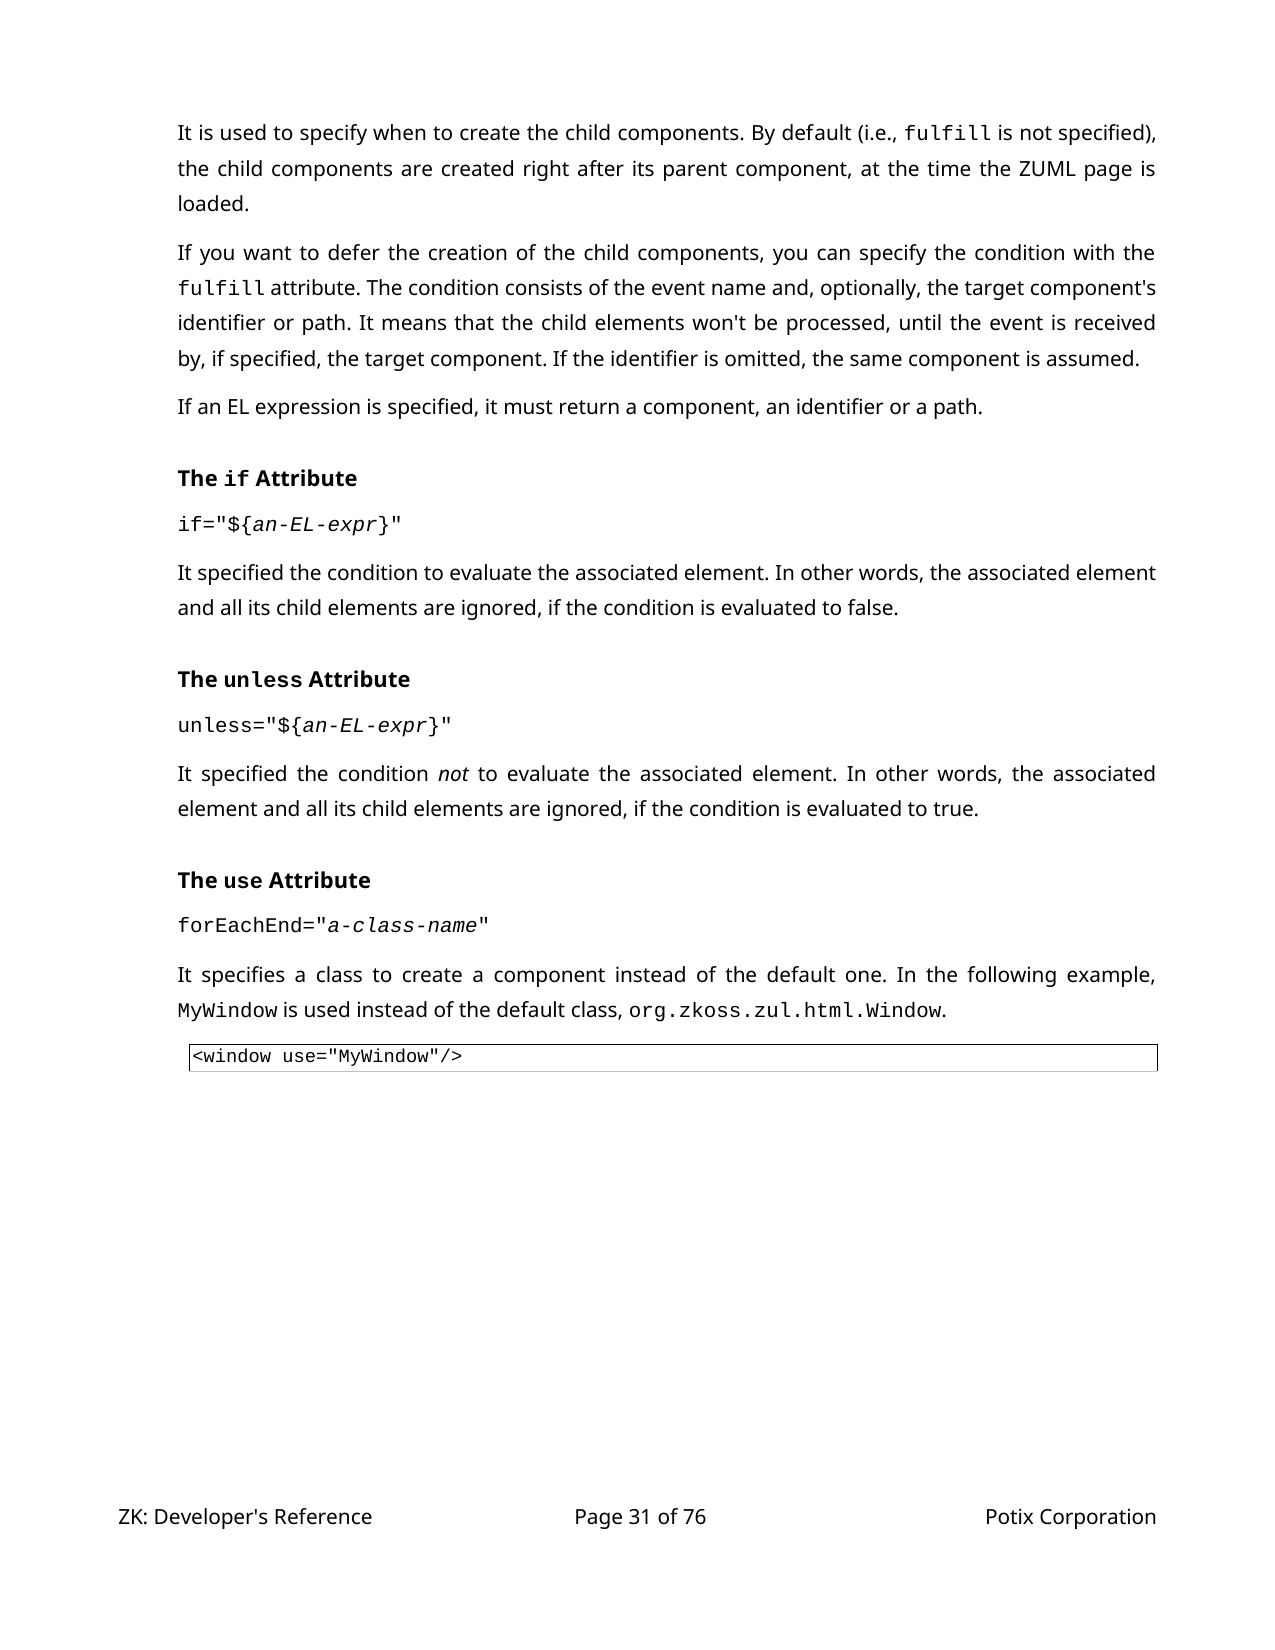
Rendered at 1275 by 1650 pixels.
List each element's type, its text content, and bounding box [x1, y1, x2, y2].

text <window use="MyWindow"/> [190, 1045, 1157, 1071]
subtitle The use Attribute [177, 865, 1157, 895]
text if="${an-EL-expr}" [177, 514, 1157, 537]
text It specified the condition not to evaluate the associated element. In other words, the associated element and all its child elements are ignored, if the condition is evaluated to true. [177, 759, 1157, 822]
text unless="${an-EL-expr}" [177, 715, 1157, 738]
text If you want to defer the creation of the child components, you can specify the condition with the fulfill attribute. The condition consists of the event name and, optionally, the target component's identifier or path. It means that the child elements won't be processed, until the event is received by, if specified, the target component. If the identifier is omitted, the same component is assumed. [177, 238, 1157, 372]
subtitle The unless Attribute [177, 664, 1157, 694]
subtitle The if Attribute [177, 463, 1157, 493]
text It specifies a class to create a component instead of the default one. In the following example, MyWindow is used instead of the default class, org.zkoss.zul.html.Window. [177, 960, 1157, 1023]
text forEachEnd="a-class-name" [177, 916, 1157, 939]
text If an EL expression is specified, it must return a component, an identifier or a path. [177, 392, 1157, 421]
text It is used to specify when to create the child components. By default (i.e., fulfill is not specified), the child components are created right after its parent component, at the time the ZUML page is loaded. [177, 118, 1157, 217]
text It specified the condition to evaluate the associated element. In other words, the associated element and all its child elements are ignored, if the condition is evaluated to false. [177, 558, 1157, 622]
